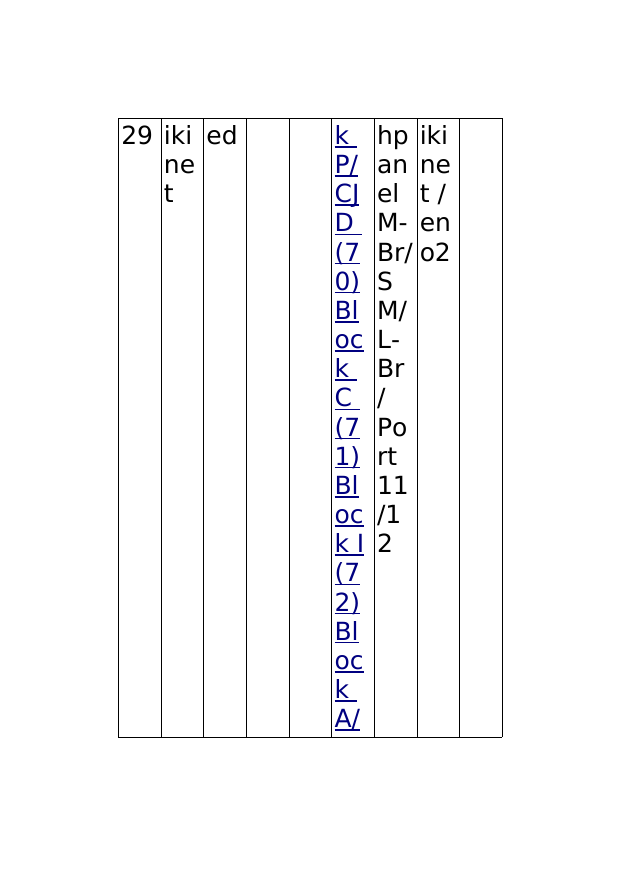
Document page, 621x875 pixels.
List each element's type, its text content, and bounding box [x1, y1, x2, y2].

table_cell 29 [119, 119, 161, 737]
table_cell [290, 119, 331, 737]
table_cell ikinet / eno2 [418, 119, 459, 737]
table_cell ikinet [162, 119, 203, 737]
table_cell hpanel M-Br/SM/L-Br / Port 11/12 [375, 119, 417, 737]
table_cell k P/CJD (70) Block C (71) Block I (72) Block A/ [332, 119, 374, 737]
table_cell [247, 119, 289, 737]
table_cell ed [204, 119, 246, 737]
table_cell [460, 119, 502, 737]
